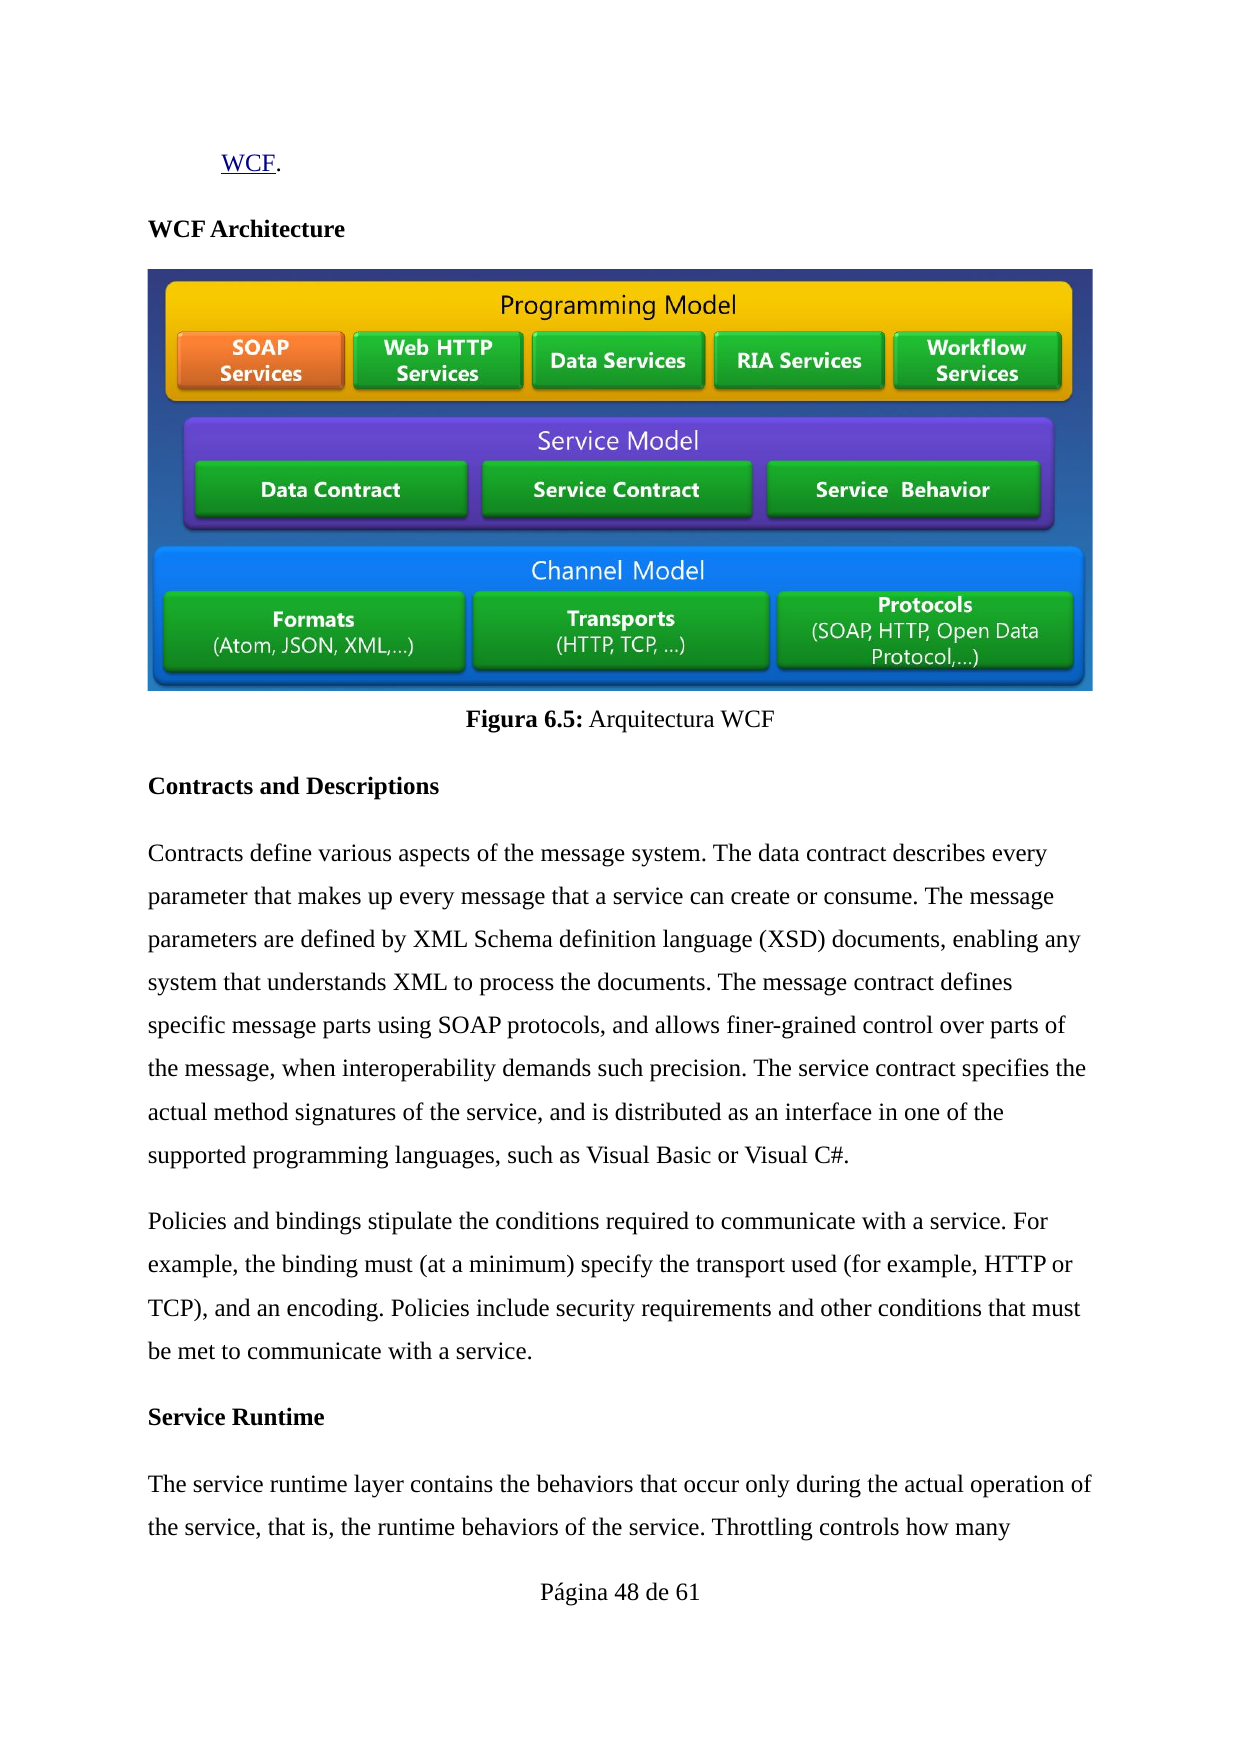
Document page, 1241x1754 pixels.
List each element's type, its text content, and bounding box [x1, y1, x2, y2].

text Contracts define various aspects of the message system. The data contract describes every parameter that makes up every message that a service can create or consume. The message parameters are defined by XML Schema definition language (XSD) documents, enabling any system that understands XML to process the documents. The message contract defines specific message parts using SOAP protocols, and allows finer-grained control over parts of the message, when interoperability demands such precision. The service contract specifies the actual method signatures of the service, and is distributed as an interface in one of the supported programming languages, such as Visual Basic or Visual C#. [148, 838, 1093, 1168]
text The service runtime layer contains the behaviors that occur only during the actual operation of the service, that is, the runtime behaviors of the service. Throttling controls how many [148, 1469, 1093, 1541]
list WCF. [192, 148, 1093, 176]
text Service Runtime [148, 1402, 1093, 1431]
text WCF Architecture [148, 214, 1093, 243]
text Figura 6.5: Arquitectura WCF [148, 691, 1093, 733]
text Contracts and Descriptions [148, 771, 1093, 800]
text Policies and bindings stipulate the conditions required to communicate with a service. For example, the binding must (at a minimum) specify the transport used (for example, HTTP or TCP), and an encoding. Policies include security requirements and other conditions that must be met to communicate with a service. [148, 1206, 1093, 1364]
picture [147, 269, 1093, 691]
